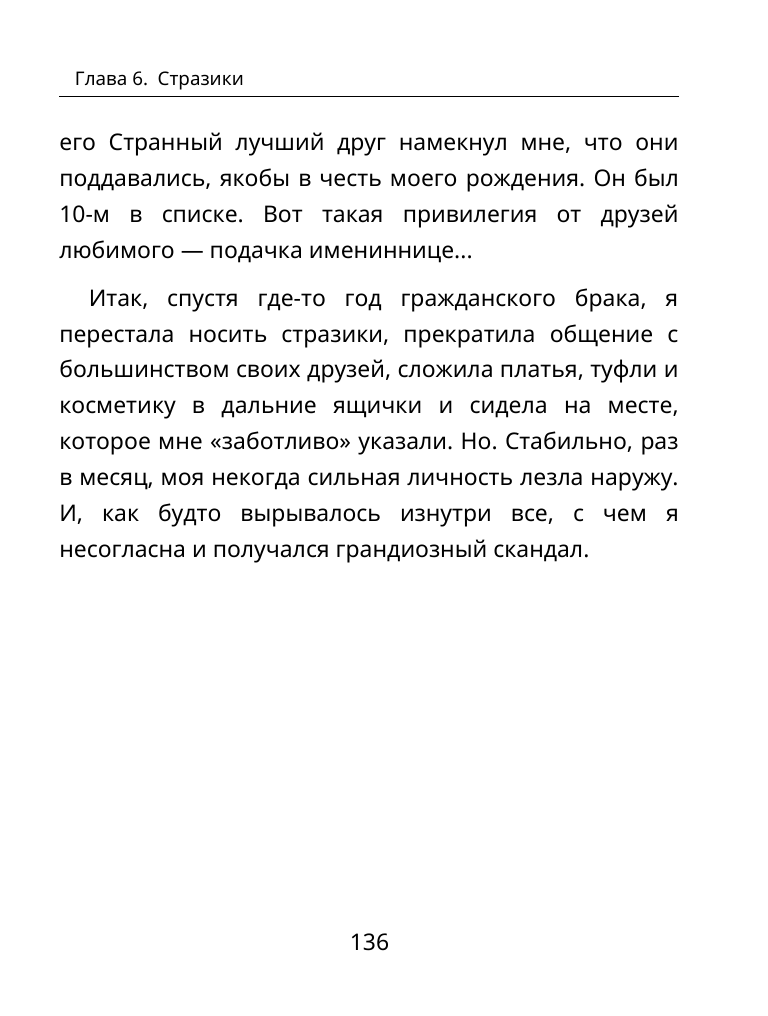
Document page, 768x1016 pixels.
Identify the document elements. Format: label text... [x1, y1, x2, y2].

text его Странный лучший друг намекнул мне, что они поддавались, якобы в честь моего рождения. Он был 10-м в списке. Вот такая привилегия от друзей любимого — подачка имениннице... [59, 126, 679, 265]
text Итак, спустя где-то год гражданского брака, я перестала носить стразики, прекратила общение с большинством своих друзей, сложила платья, туфли и косметику в дальние ящички и сидела на месте, которое мне «заботливо» указали. Но. Стабильно, раз в месяц, моя некогда сильная личность лезла наружу. И, как будто вырывалось изнутри все, с чем я несогласна и получался грандиозный скандал. [59, 282, 679, 564]
